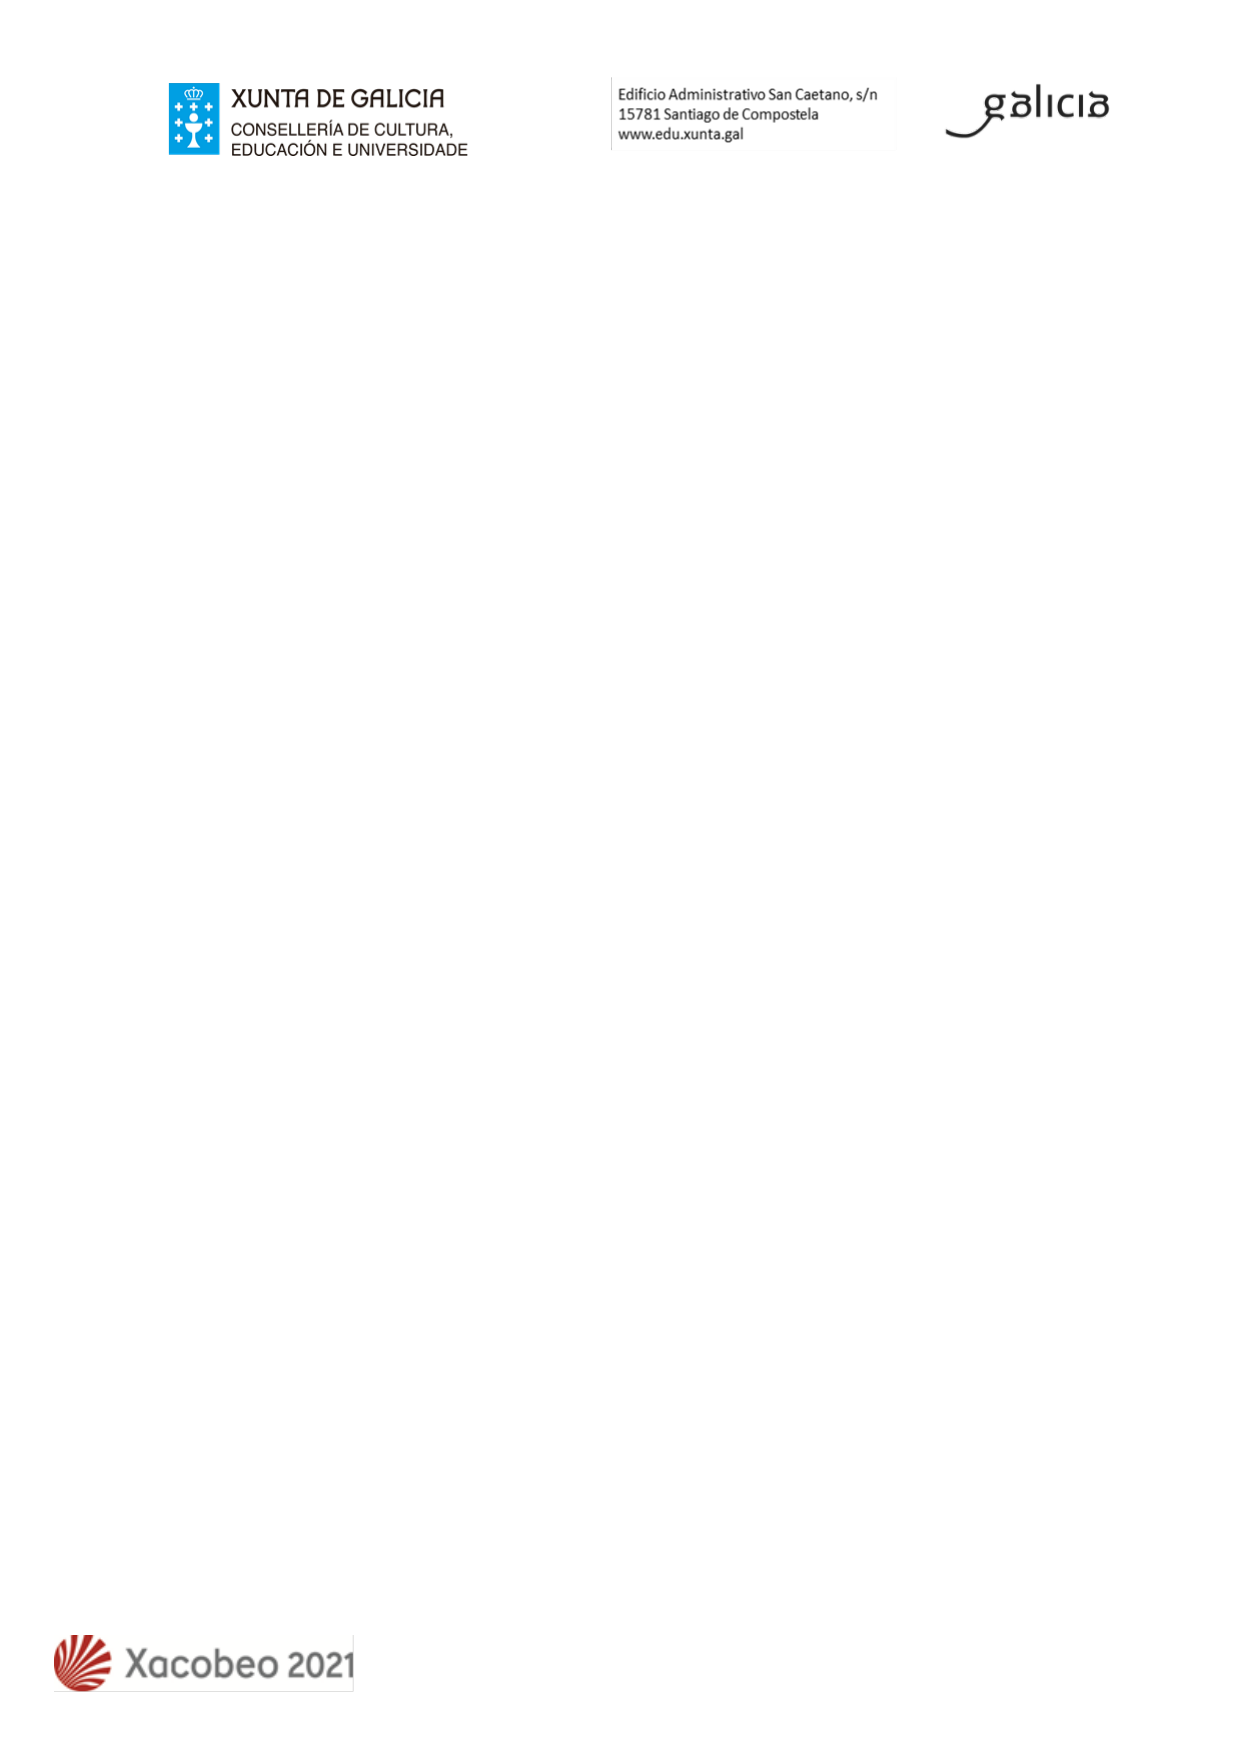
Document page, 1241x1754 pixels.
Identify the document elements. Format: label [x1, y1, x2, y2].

picture [205, 119, 212, 126]
picture [186, 103, 202, 147]
picture [168, 77, 1111, 156]
picture [205, 134, 212, 142]
picture [54, 1635, 355, 1695]
picture [205, 103, 212, 111]
picture [175, 134, 182, 142]
picture [175, 119, 182, 126]
picture [175, 103, 182, 111]
